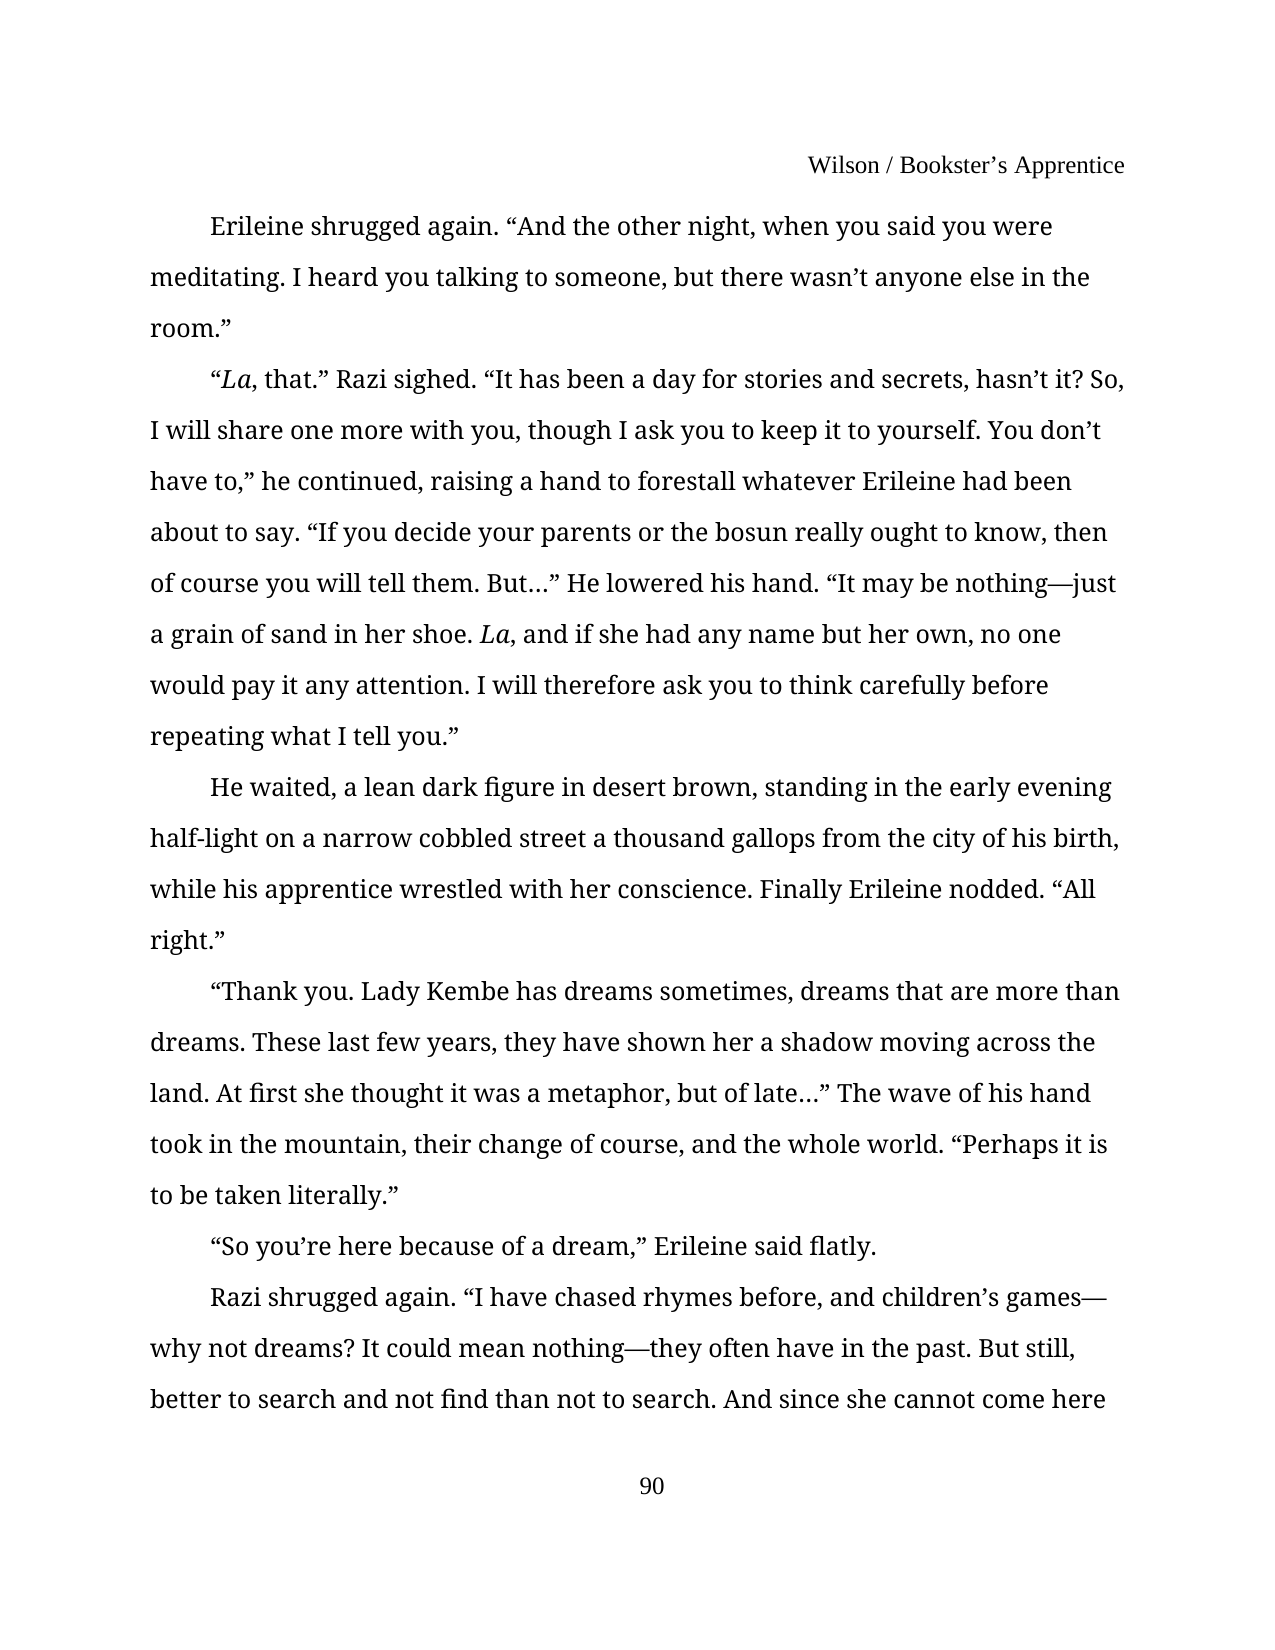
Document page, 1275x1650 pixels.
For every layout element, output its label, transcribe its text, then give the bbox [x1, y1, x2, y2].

text “La, that.” Razi sighed. “It has been a day for stories and secrets, hasn’t it? So, I will share one more with you, though I ask you to keep it to yourself. You don’t have to,” he continued, raising a hand to forestall whatever Erileine had been about to say. “If you decide your parents or the bosun really ought to know, then of course you will tell them. But…” He lowered his hand. “It may be nothing—just a grain of sand in her shoe. La, and if she had any name but her own, no one would pay it any attention. I will therefore ask you to think carefully before repeating what I tell you.” [150, 361, 1125, 753]
text Erileine shrugged again. “And the other night, when you said you were meditating. I heard you talking to someone, but there wasn’t anyone else in the room.” [150, 208, 1125, 344]
text He waited, a lean dark figure in desert brown, standing in the early evening half-light on a narrow cobbled street a thousand gallops from the city of his birth, while his apprentice wrestled with her conscience. Finally Erileine nodded. “All right.” [150, 770, 1125, 957]
text Razi shrugged again. “I have chased rhymes before, and children’s games—why not dreams? It could mean nothing—they often have in the past. But still, better to search and not find than not to search. And since she cannot come here [150, 1280, 1125, 1416]
text “Thank you. Lady Kembe has dreams sometimes, dreams that are more than dreams. These last few years, they have shown her a shadow moving across the land. At first she thought it was a metaphor, but of late…” The wave of his hand took in the mountain, their change of course, and the whole world. “Perhaps it is to be taken literally.” [150, 974, 1125, 1212]
text “So you’re here because of a dream,” Erileine said flatly. [150, 1229, 1125, 1263]
